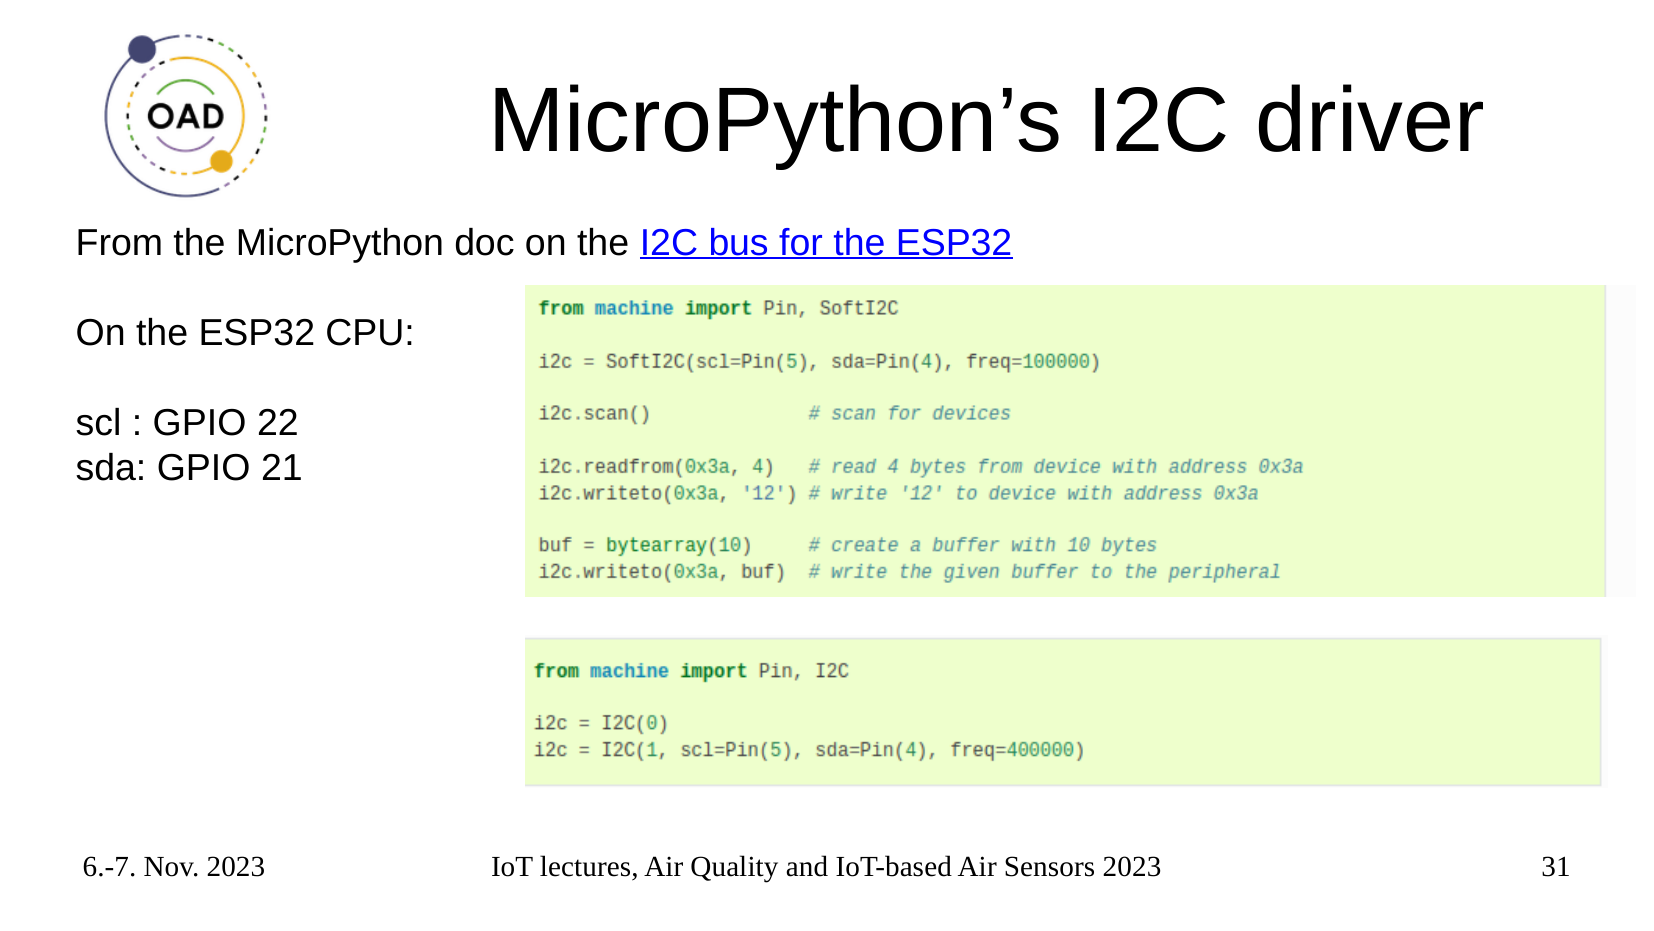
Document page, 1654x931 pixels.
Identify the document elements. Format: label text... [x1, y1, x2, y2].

picture [64, 20, 302, 218]
picture [525, 285, 1636, 597]
title MicroPython’s I2C driver [403, 37, 1571, 193]
picture [525, 635, 1608, 788]
list From the MicroPython doc on the I2C bus for the ESP32 On the ESP32 CPU: scl : GPIO 22 sda: GPIO 21 [75, 217, 1613, 788]
